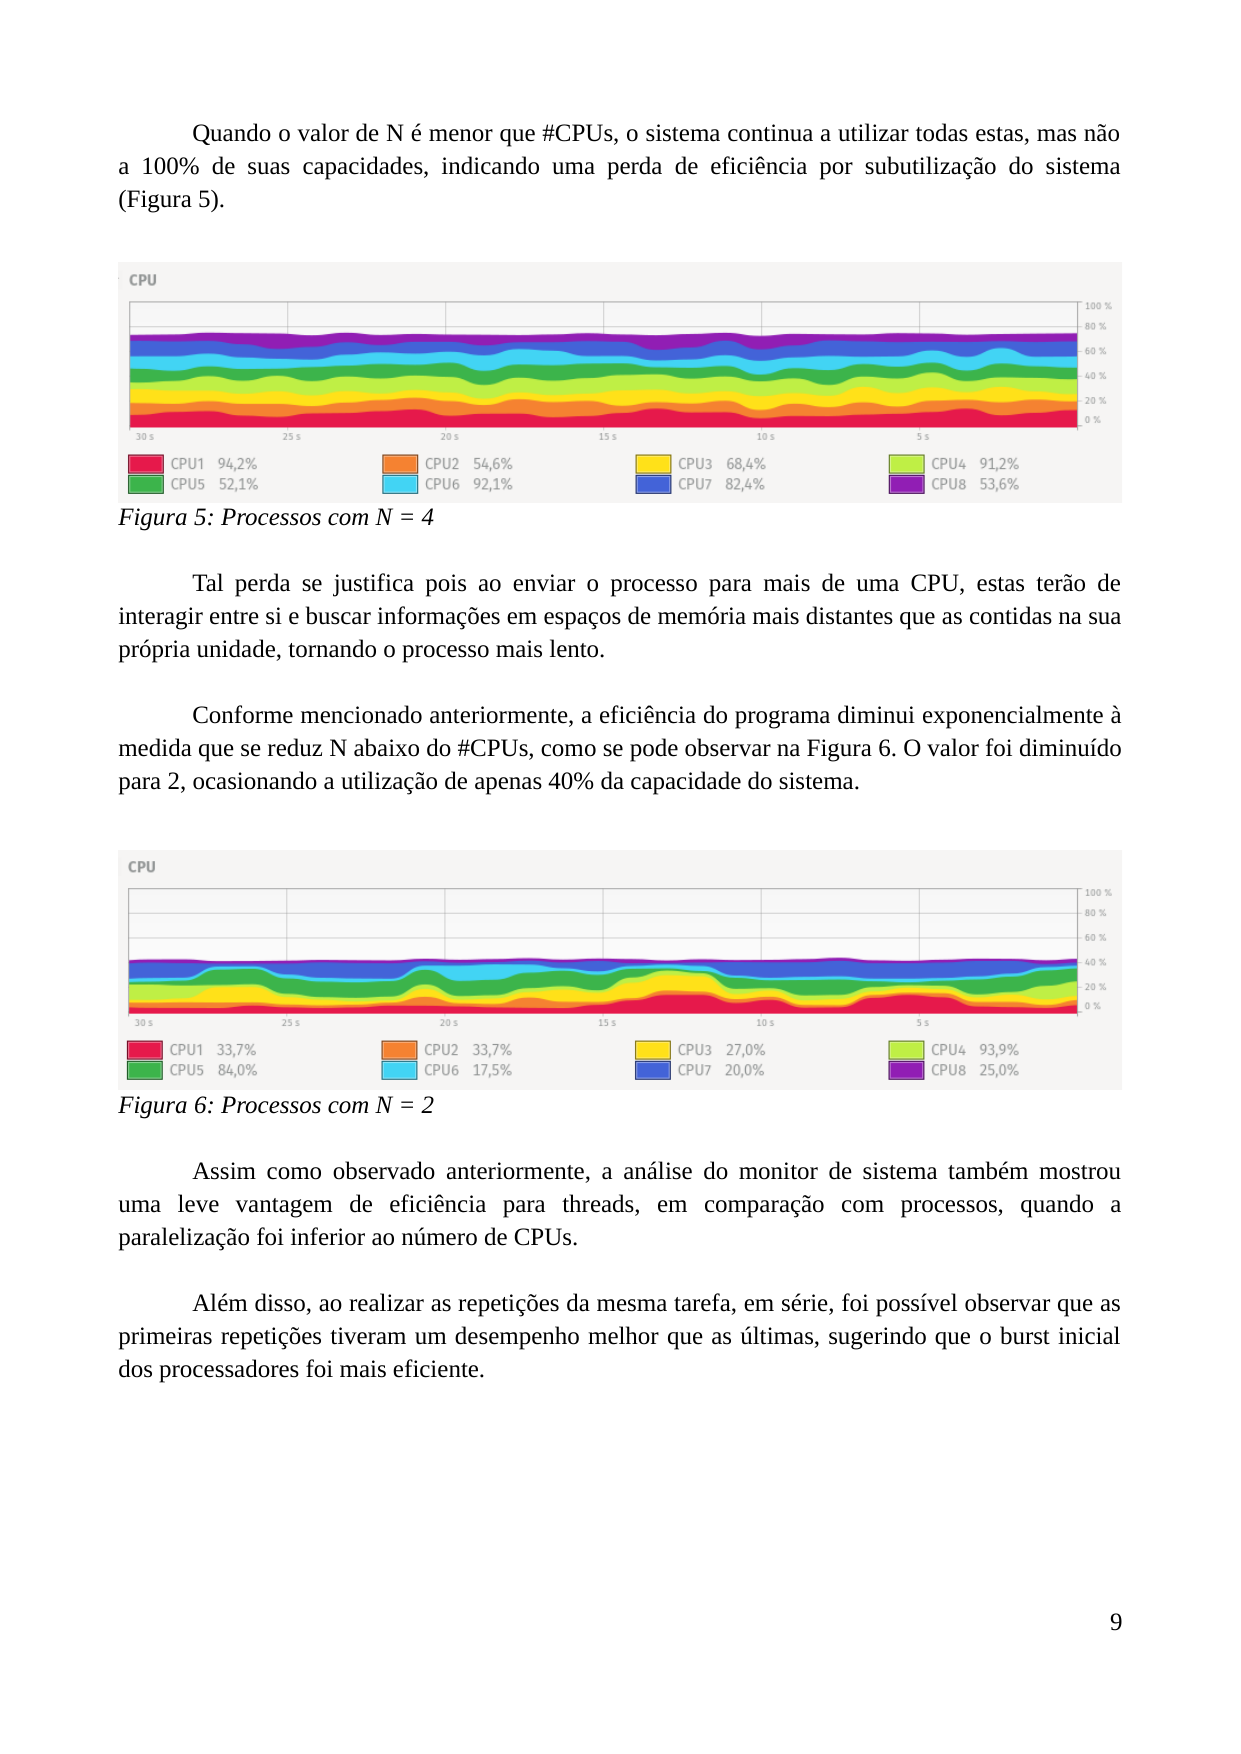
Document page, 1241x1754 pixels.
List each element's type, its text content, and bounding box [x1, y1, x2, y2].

text Assim como observado anteriormente, a análise do monitor de sistema também mostrou uma leve vantagem de eficiência para threads, em comparação com processos, quando a paralelização foi inferior ao número de CPUs. [118, 1156, 1122, 1251]
text Quando o valor de N é menor que #CPUs, o sistema continua a utilizar todas estas, mas não a 100% de suas capacidades, indicando uma perda de eficiência por subutilização do sistema (Figura 5). [118, 118, 1122, 213]
text Tal perda se justifica pois ao enviar o processo para mais de uma CPU, estas terão de interagir entre si e buscar informações em espaços de memória mais distantes que as contidas na sua própria unidade, tornando o processo mais lento. [118, 568, 1122, 663]
text Conforme mencionado anteriormente, a eficiência do programa diminui exponencialmente à medida que se reduz N abaixo do #CPUs, como se pode observar na Figura 6. O valor foi diminuído para 2, ocasionando a utilização de apenas 40% da capacidade do sistema. [118, 700, 1122, 795]
picture [118, 262, 1123, 503]
picture [118, 850, 1123, 1090]
text Além disso, ao realizar as repetições da mesma tarefa, em série, foi possível observar que as primeiras repetições tiveram um desempenho melhor que as últimas, sugerindo que o burst inicial dos processadores foi mais eficiente. [118, 1288, 1122, 1383]
text Figura 5: Processos com N = 4 [118, 503, 1122, 531]
text Figura 6: Processos com N = 2 [118, 1090, 1122, 1119]
